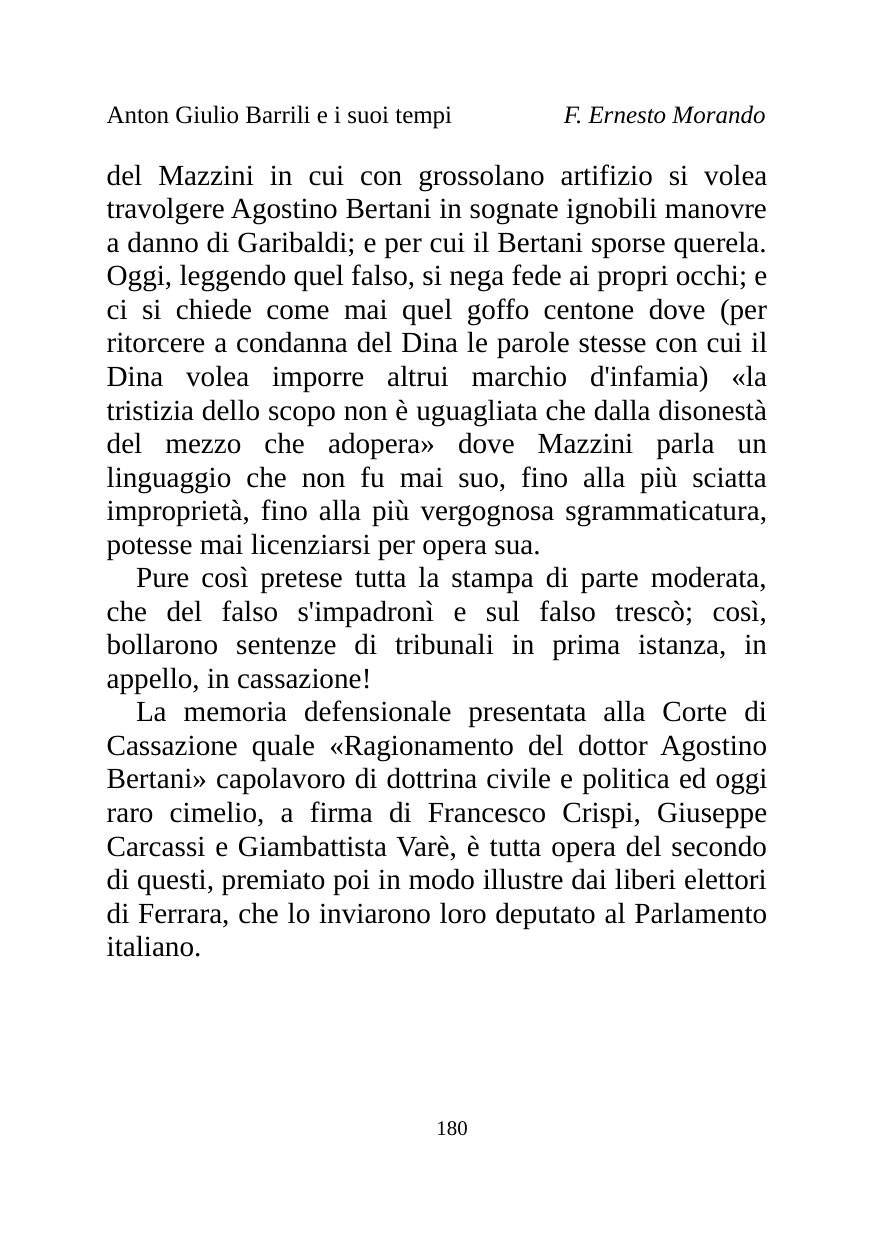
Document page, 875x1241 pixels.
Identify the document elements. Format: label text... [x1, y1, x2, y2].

text La memoria defensionale presentata alla Corte di Cassazione quale «Ragionamento del dottor Agostino Bertani» capolavoro di dottrina civile e politica ed oggi raro cimelio, a firma di Francesco Crispi, Giuseppe Carcassi e Giambattista Varè, è tutta opera del secondo di questi, premiato poi in modo illustre dai liberi elettori di Ferrara, che lo inviarono loro deputato al Parlamento italiano. [106, 694, 768, 963]
text del Mazzini in cui con grossolano artifizio si volea travolgere Agostino Bertani in sognate ignobili manovre a danno di Garibaldi; e per cui il Bertani sporse querela. Oggi, leggendo quel falso, si nega fede ai propri occhi; e ci si chiede come mai quel goffo centone dove (per ritorcere a condanna del Dina le parole stesse con cui il Dina volea imporre altrui marchio d'infamia) «la tristizia dello scopo non è uguagliata che dalla disonestà del mezzo che adopera» dove Mazzini parla un linguaggio che non fu mai suo, fino alla più sciatta improprietà, fino alla più vergognosa sgrammaticatura, potesse mai licenziarsi per opera sua. [106, 158, 768, 560]
text Pure così pretese tutta la stampa di parte moderata, che del falso s'impadronì e sul falso trescò; così, bollarono sentenze di tribunali in prima istanza, in appello, in cassazione! [106, 560, 768, 694]
